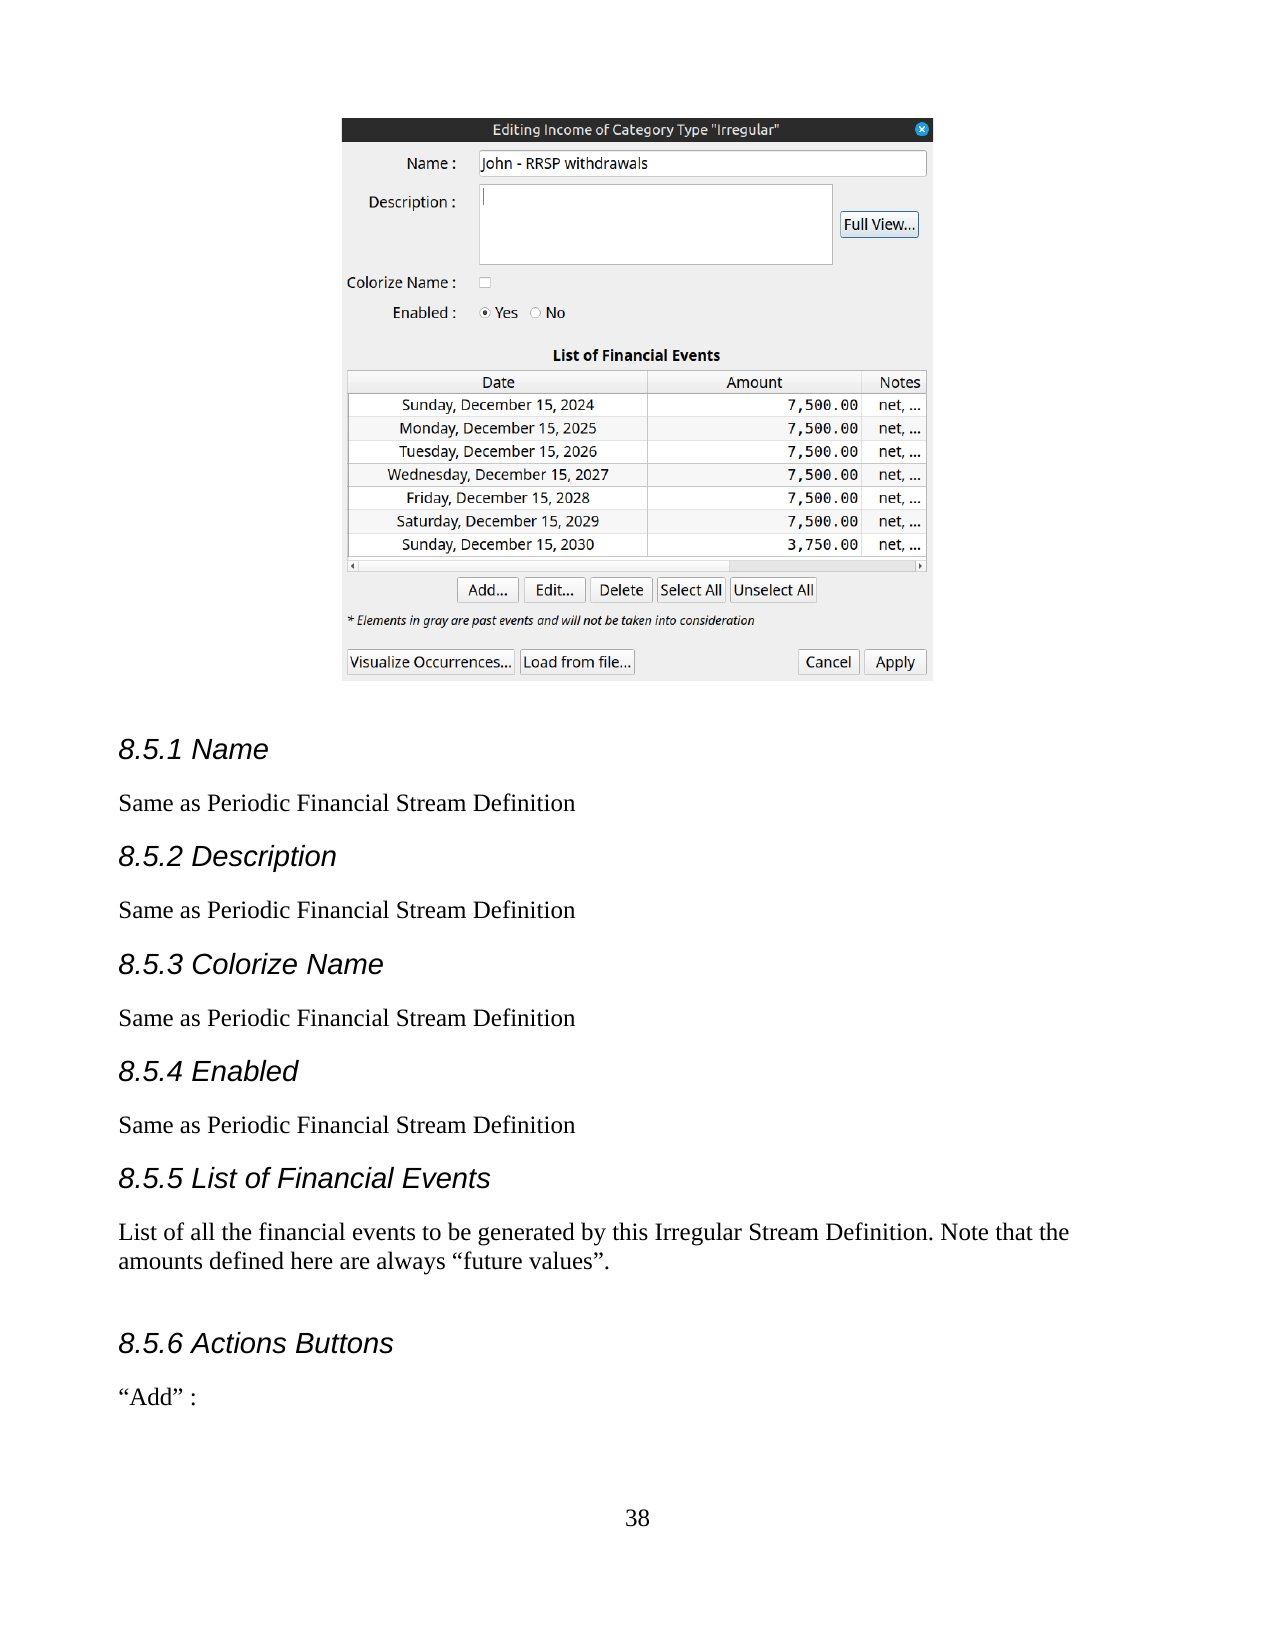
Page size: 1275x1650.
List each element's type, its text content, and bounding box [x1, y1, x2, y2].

subtitle List of Financial Events [118, 1161, 1157, 1195]
subtitle Colorize Name [118, 947, 1157, 980]
subtitle Enabled [118, 1054, 1157, 1087]
subtitle Actions Buttons [118, 1326, 1157, 1359]
picture [341, 118, 934, 681]
text Same as Periodic Financial Stream Definition [118, 1110, 1157, 1139]
text List of all the financial events to be generated by this Irregular Stream Definition. Note that the amounts defined here are always “future values”. [118, 1217, 1157, 1275]
text Same as Periodic Financial Stream Definition [118, 895, 1157, 924]
subtitle Description [118, 839, 1157, 873]
text Same as Periodic Financial Stream Definition [118, 788, 1157, 817]
text “Add” : [118, 1382, 1157, 1411]
subtitle Name [118, 732, 1157, 766]
text Same as Periodic Financial Stream Definition [118, 1003, 1157, 1031]
